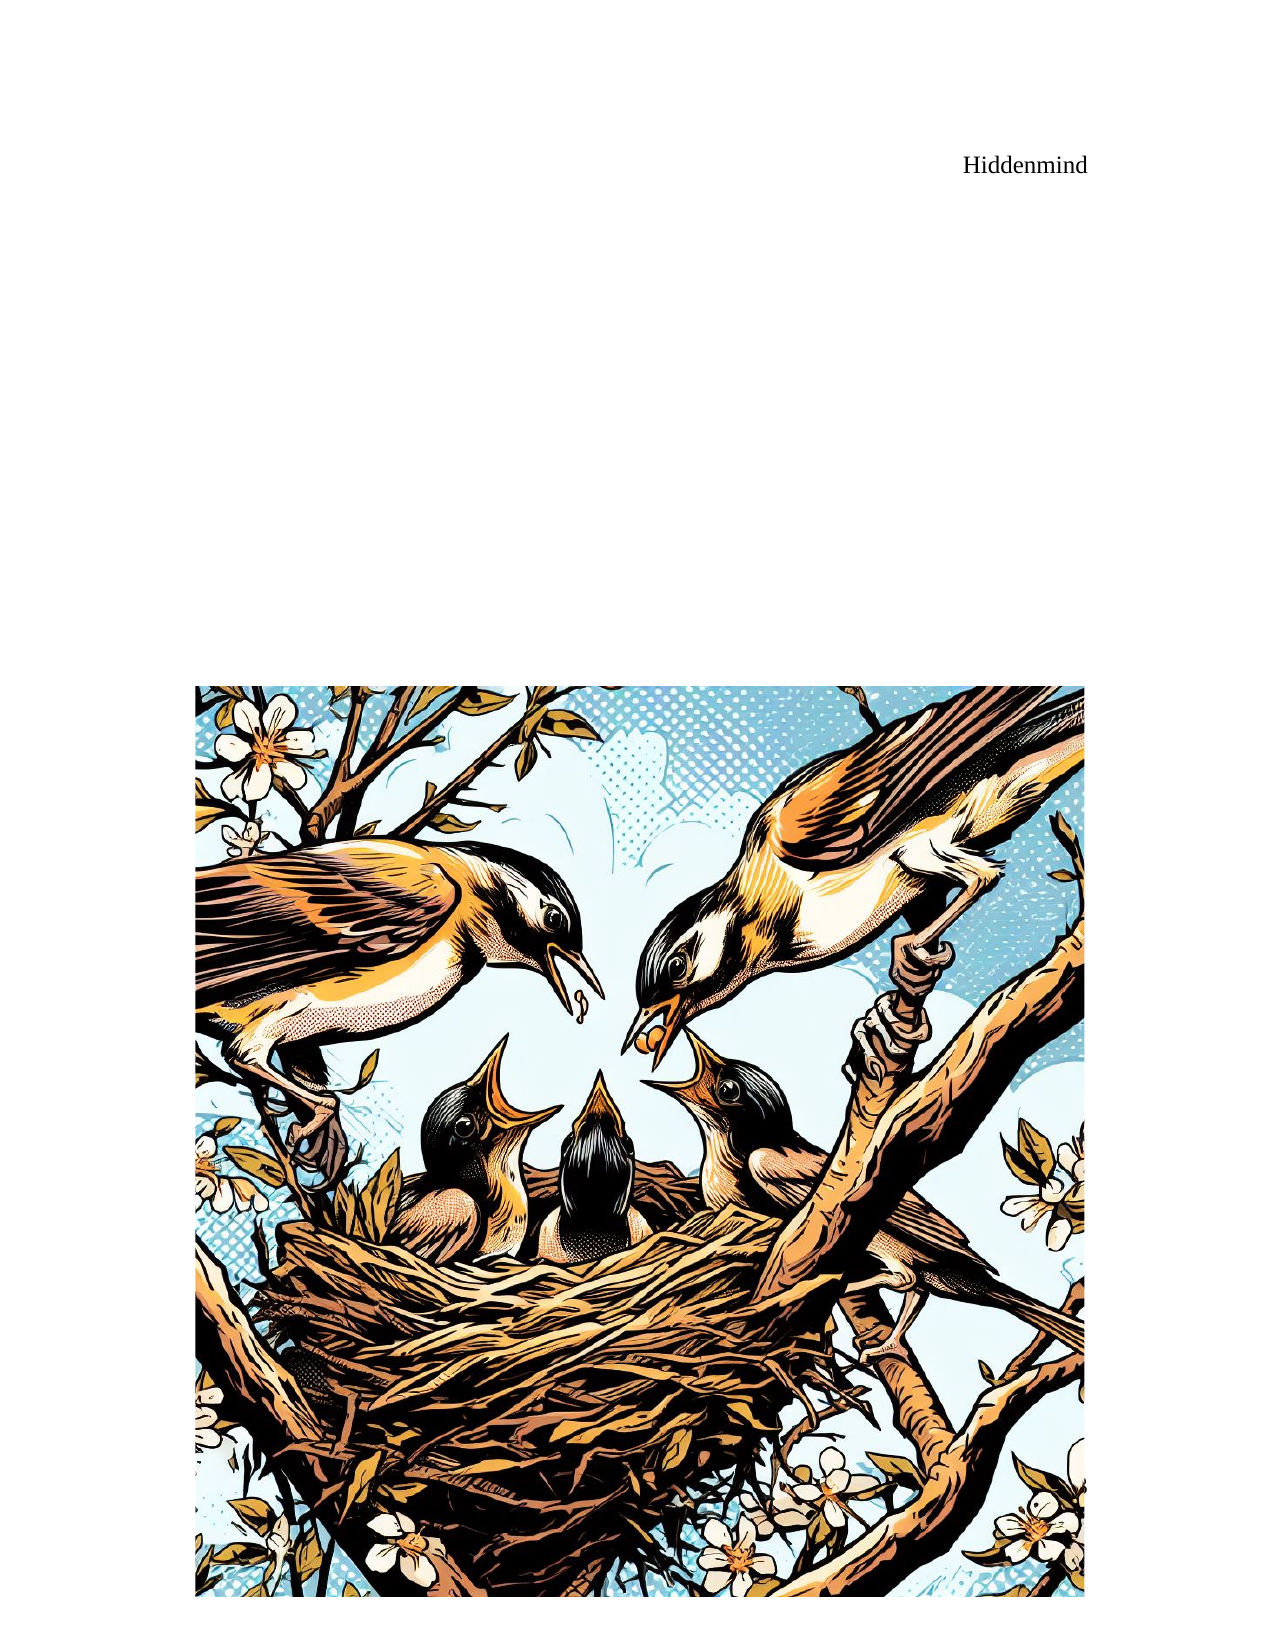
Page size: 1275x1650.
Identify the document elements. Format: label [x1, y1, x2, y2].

picture [195, 686, 1085, 1597]
